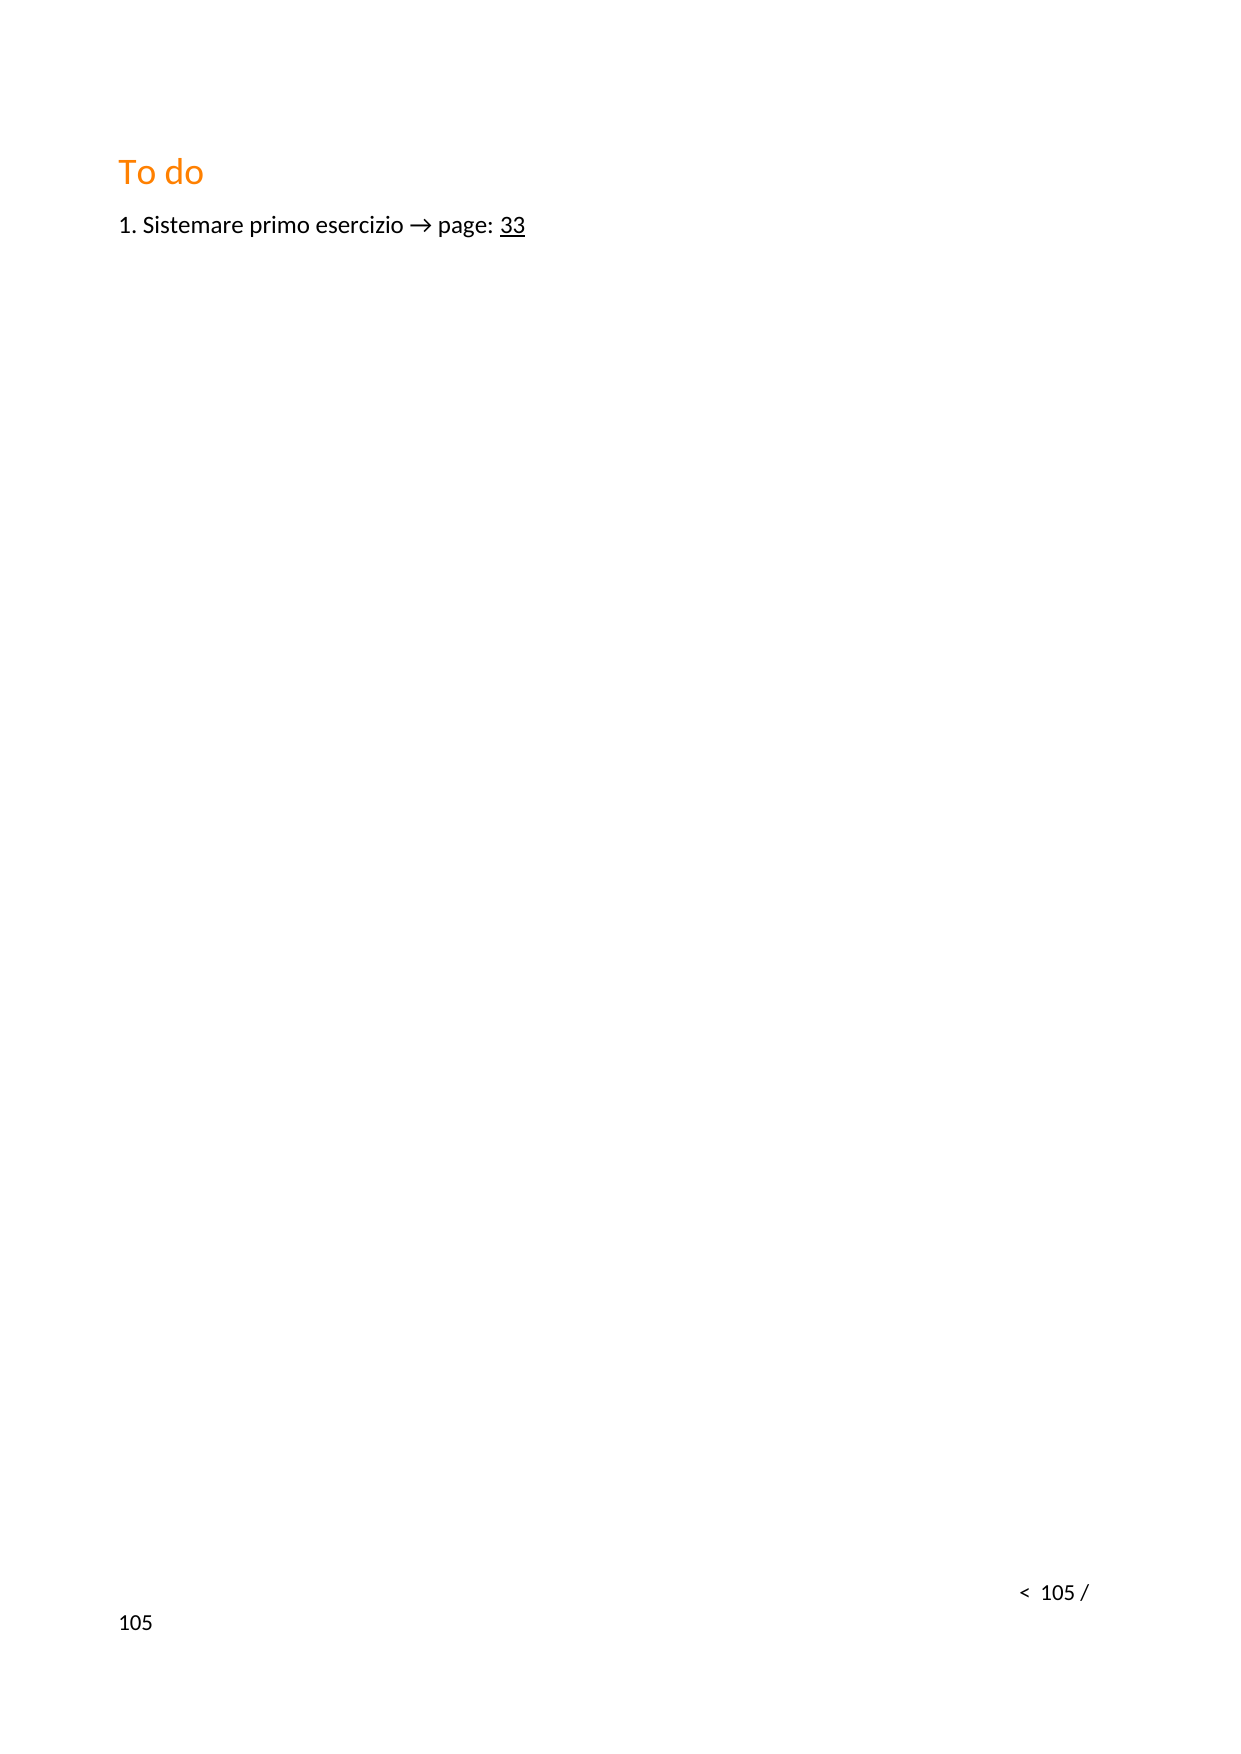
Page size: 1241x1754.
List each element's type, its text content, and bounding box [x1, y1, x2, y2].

subtitle To do [118, 148, 1122, 193]
text 1. Sistemare primo esercizio → page: 33 [118, 209, 1122, 239]
